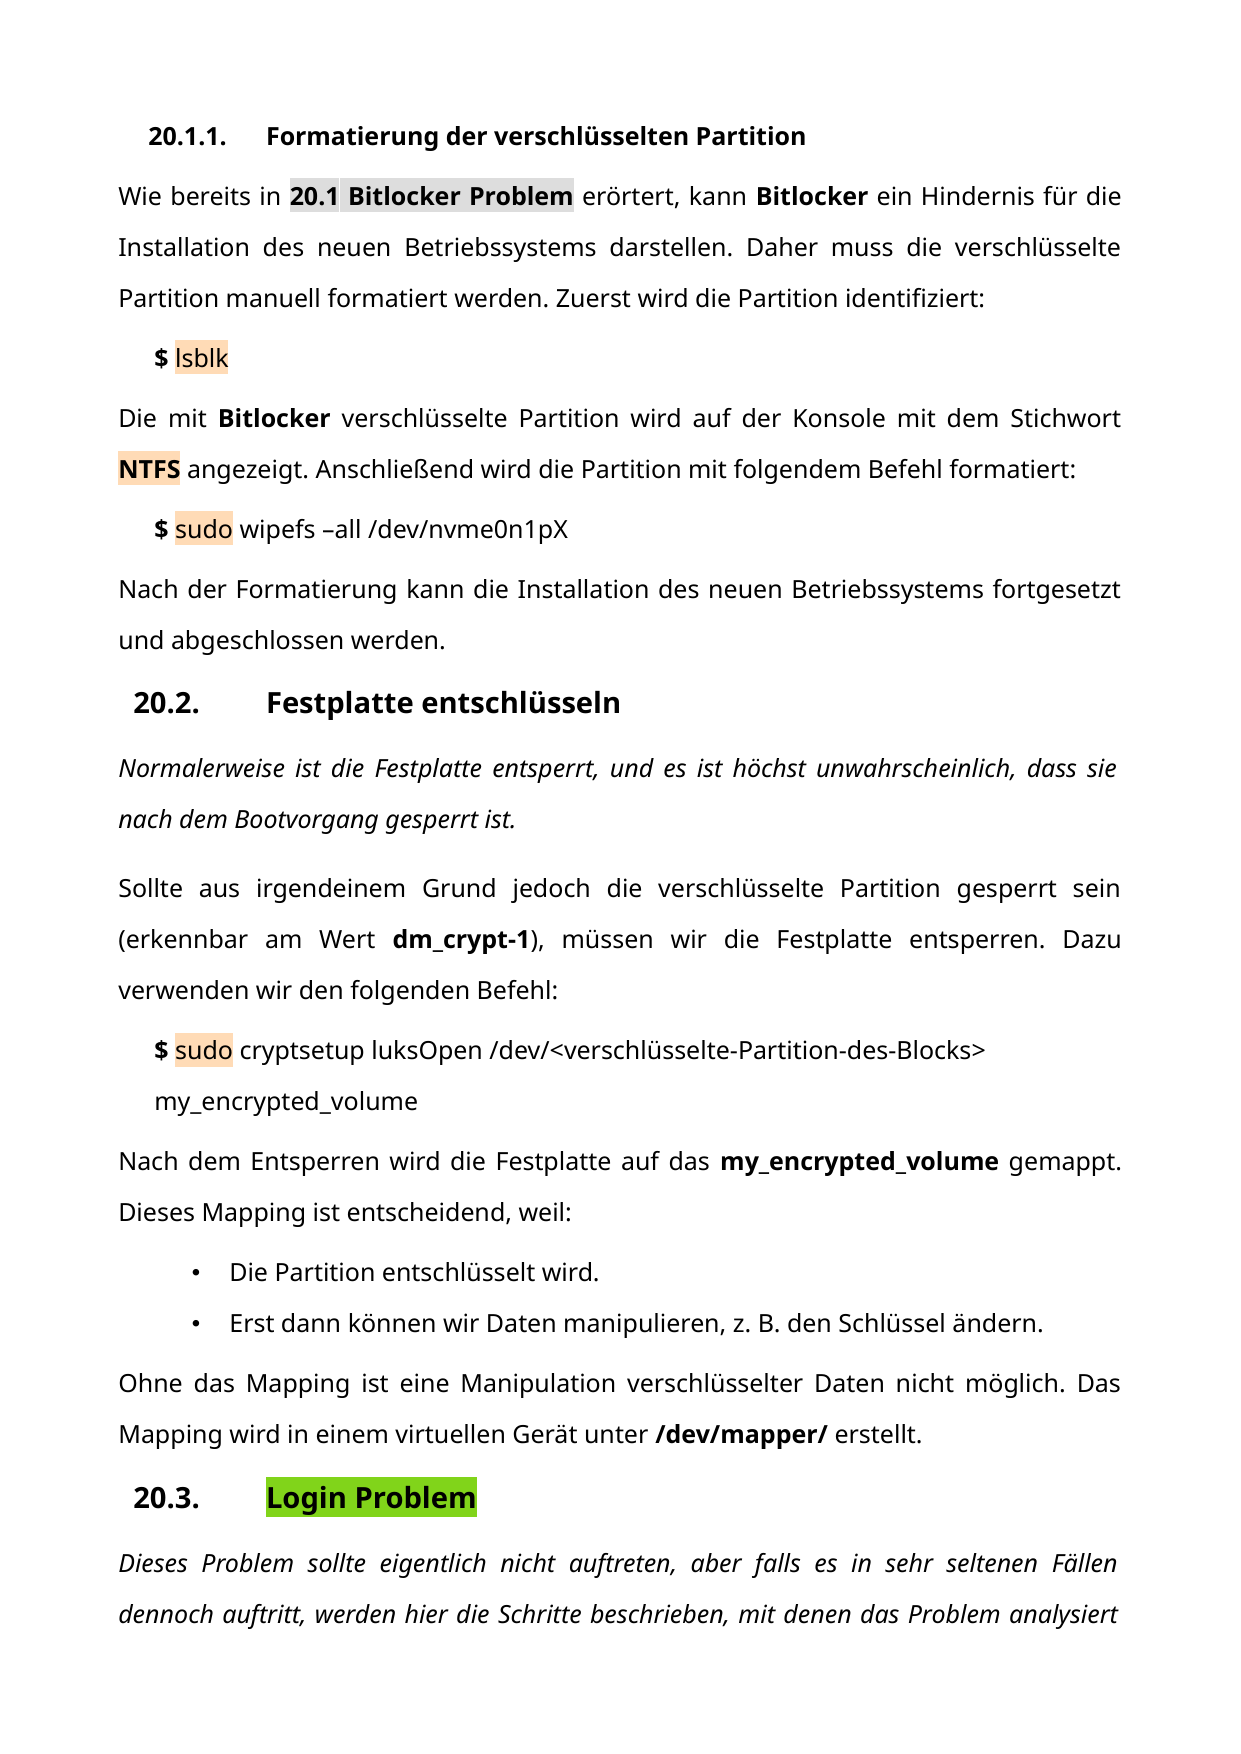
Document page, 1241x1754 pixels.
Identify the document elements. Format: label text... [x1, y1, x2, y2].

text $ sudo wipefs –all /dev/nvme0n1pX [154, 511, 1122, 545]
text Nach dem Entsperren wird die Festplatte auf das my_encrypted_volume gemappt. Dieses Mapping ist entscheidend, weil: [118, 1144, 1122, 1229]
text Nach der Formatierung kann die Installation des neuen Betriebssystems fortgesetzt und abgeschlossen werden. [118, 571, 1122, 656]
text Ohne das Mapping ist eine Manipulation verschlüsselter Daten nicht möglich. Das Mapping wird in einem virtuellen Gerät unter /dev/mapper/ erstellt. [118, 1366, 1122, 1451]
subtitle Festplatte entschlüsseln [118, 682, 1122, 722]
text Sollte aus irgendeinem Grund jedoch die verschlüsselte Partition gesperrt sein (erkennbar am Wert dm_crypt-1), müssen wir die Festplatte entsperren. Dazu verwenden wir den folgenden Befehl: [118, 871, 1122, 1007]
text $ lsblk [154, 340, 1122, 374]
text Wie bereits in 21.1 Bitlocker Problem erörtert, kann Bitlocker ein Hindernis für die Installation des neuen Betriebssystems darstellen. Daher muss die verschlüsselte Partition manuell formatiert werden. Zuerst wird die Partition identifiziert: [118, 178, 1122, 314]
list Die Partition entschlüsselt wird. [192, 1255, 1122, 1289]
subtitle Formatierung der verschlüsselten Partition [118, 118, 1122, 152]
list Erst dann können wir Daten manipulieren, z. B. den Schlüssel ändern. [192, 1306, 1122, 1340]
text Dieses Problem sollte eigentlich nicht auftreten, aber falls es in sehr seltenen Fällen dennoch auftritt, werden hier die Schritte beschrieben, mit denen das Problem analysiert [118, 1545, 1122, 1631]
text $ sudo cryptsetup luksOpen /dev/<verschlüsselte-Partition-des-Blocks> my_encrypted_volume [154, 1033, 1122, 1118]
text Die mit Bitlocker verschlüsselte Partition wird auf der Konsole mit dem Stichwort NTFS angezeigt. Anschließend wird die Partition mit folgendem Befehl formatiert: [118, 400, 1122, 485]
subtitle Login Problem [118, 1477, 1122, 1517]
text Normalerweise ist die Festplatte entsperrt, und es ist höchst unwahrscheinlich, dass sie nach dem Bootvorgang gesperrt ist. [118, 751, 1122, 836]
